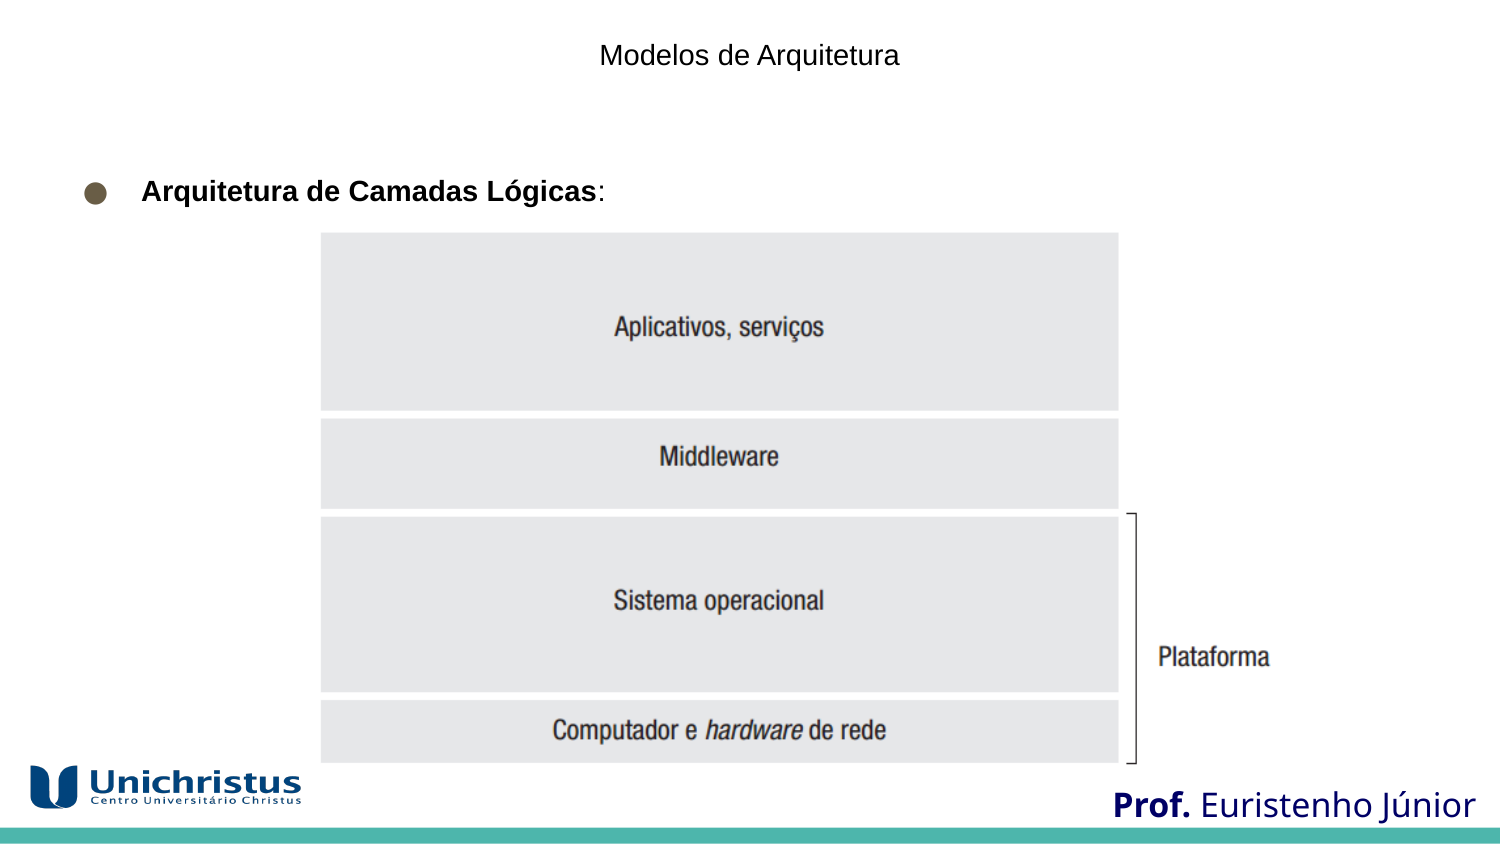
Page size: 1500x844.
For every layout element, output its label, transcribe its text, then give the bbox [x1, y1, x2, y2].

picture [26, 763, 305, 810]
title Modelos de Arquitetura [51, 20, 1449, 137]
list Arquitetura de Camadas Lógicas: [51, 152, 1449, 750]
text_box Prof. Euristenho Júnior [1097, 773, 1494, 829]
picture [308, 221, 1285, 784]
